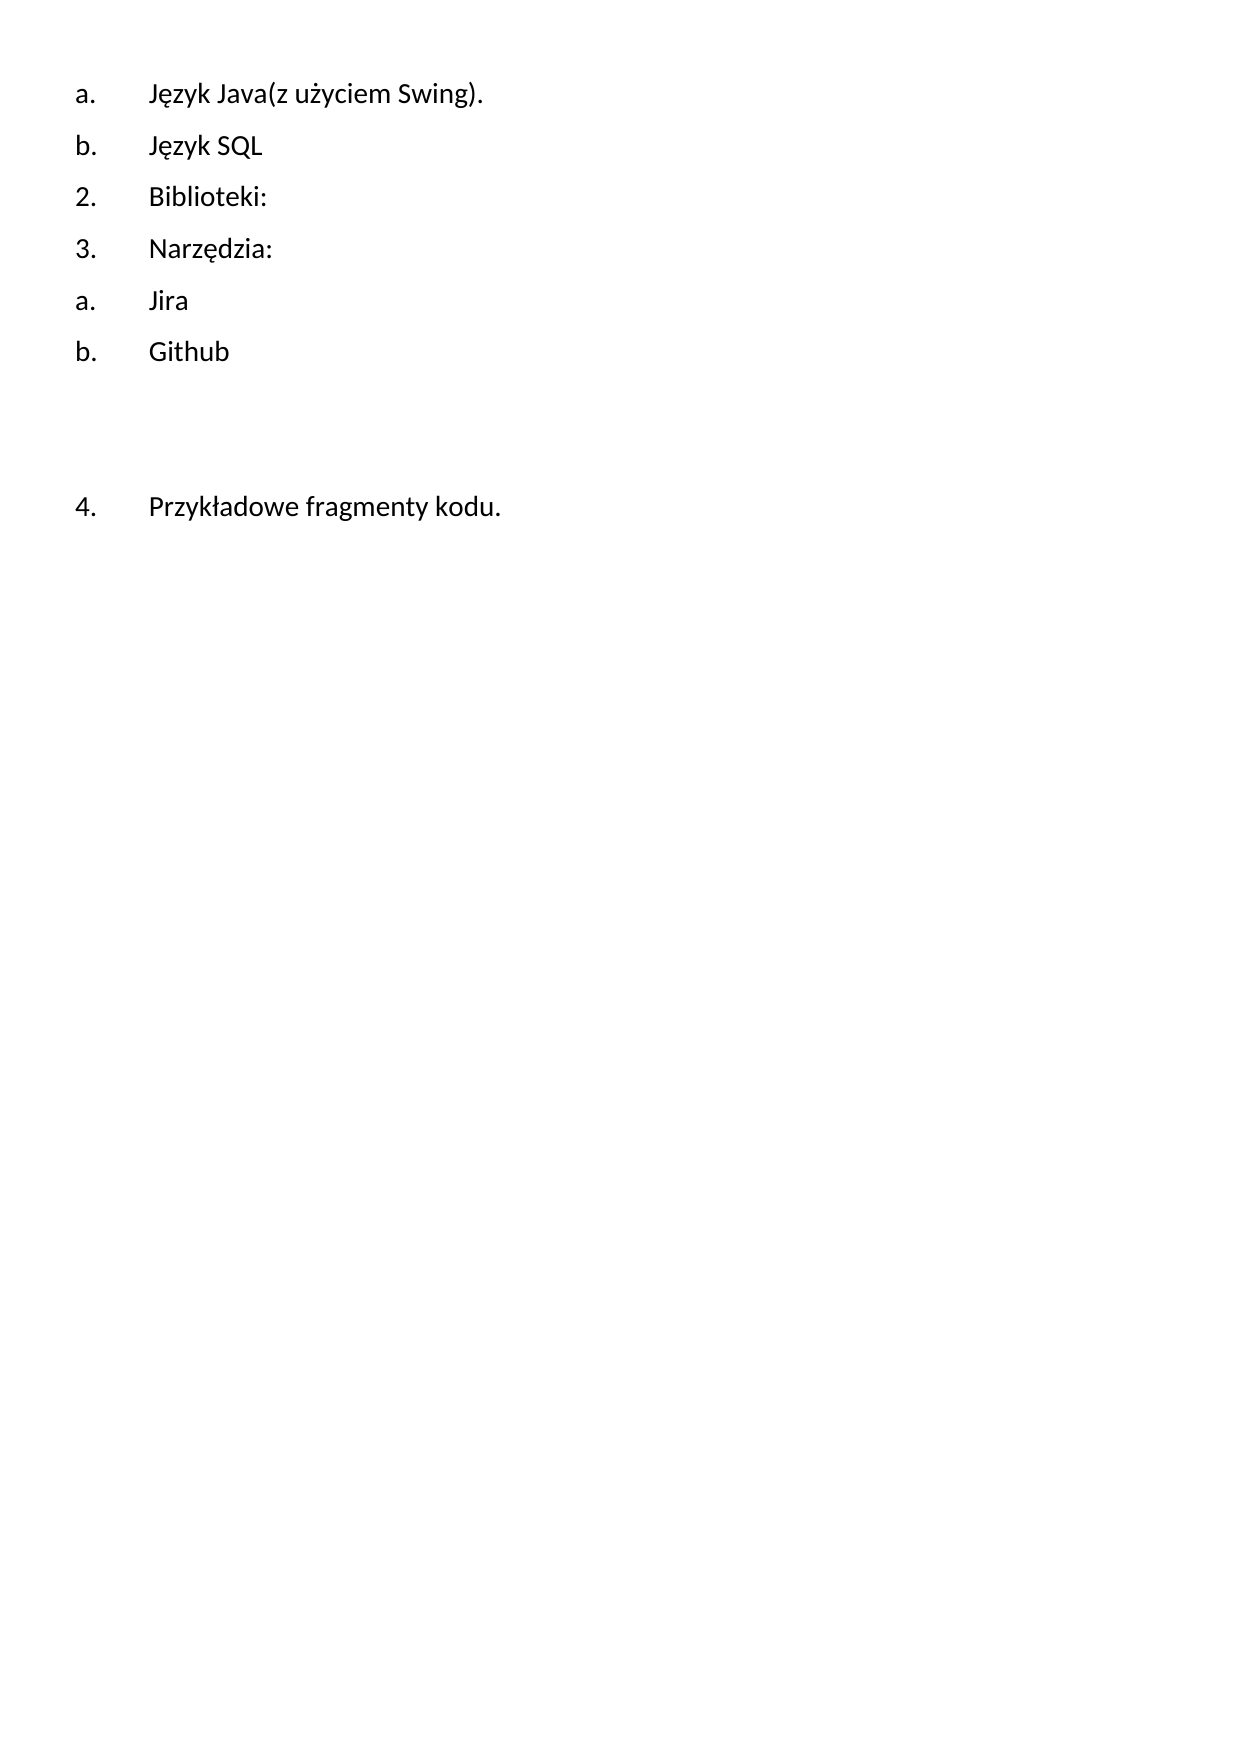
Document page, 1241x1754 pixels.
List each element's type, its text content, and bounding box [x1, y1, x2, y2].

list Przykładowe fragmenty kodu. [75, 488, 1054, 524]
list Github [75, 333, 1054, 369]
list Narzędzia: [75, 230, 1054, 266]
list Język SQL [75, 127, 1054, 162]
list Język Java(z użyciem Swing). [75, 75, 1054, 111]
list Jira [75, 282, 1054, 317]
list Biblioteki: [75, 178, 1054, 214]
